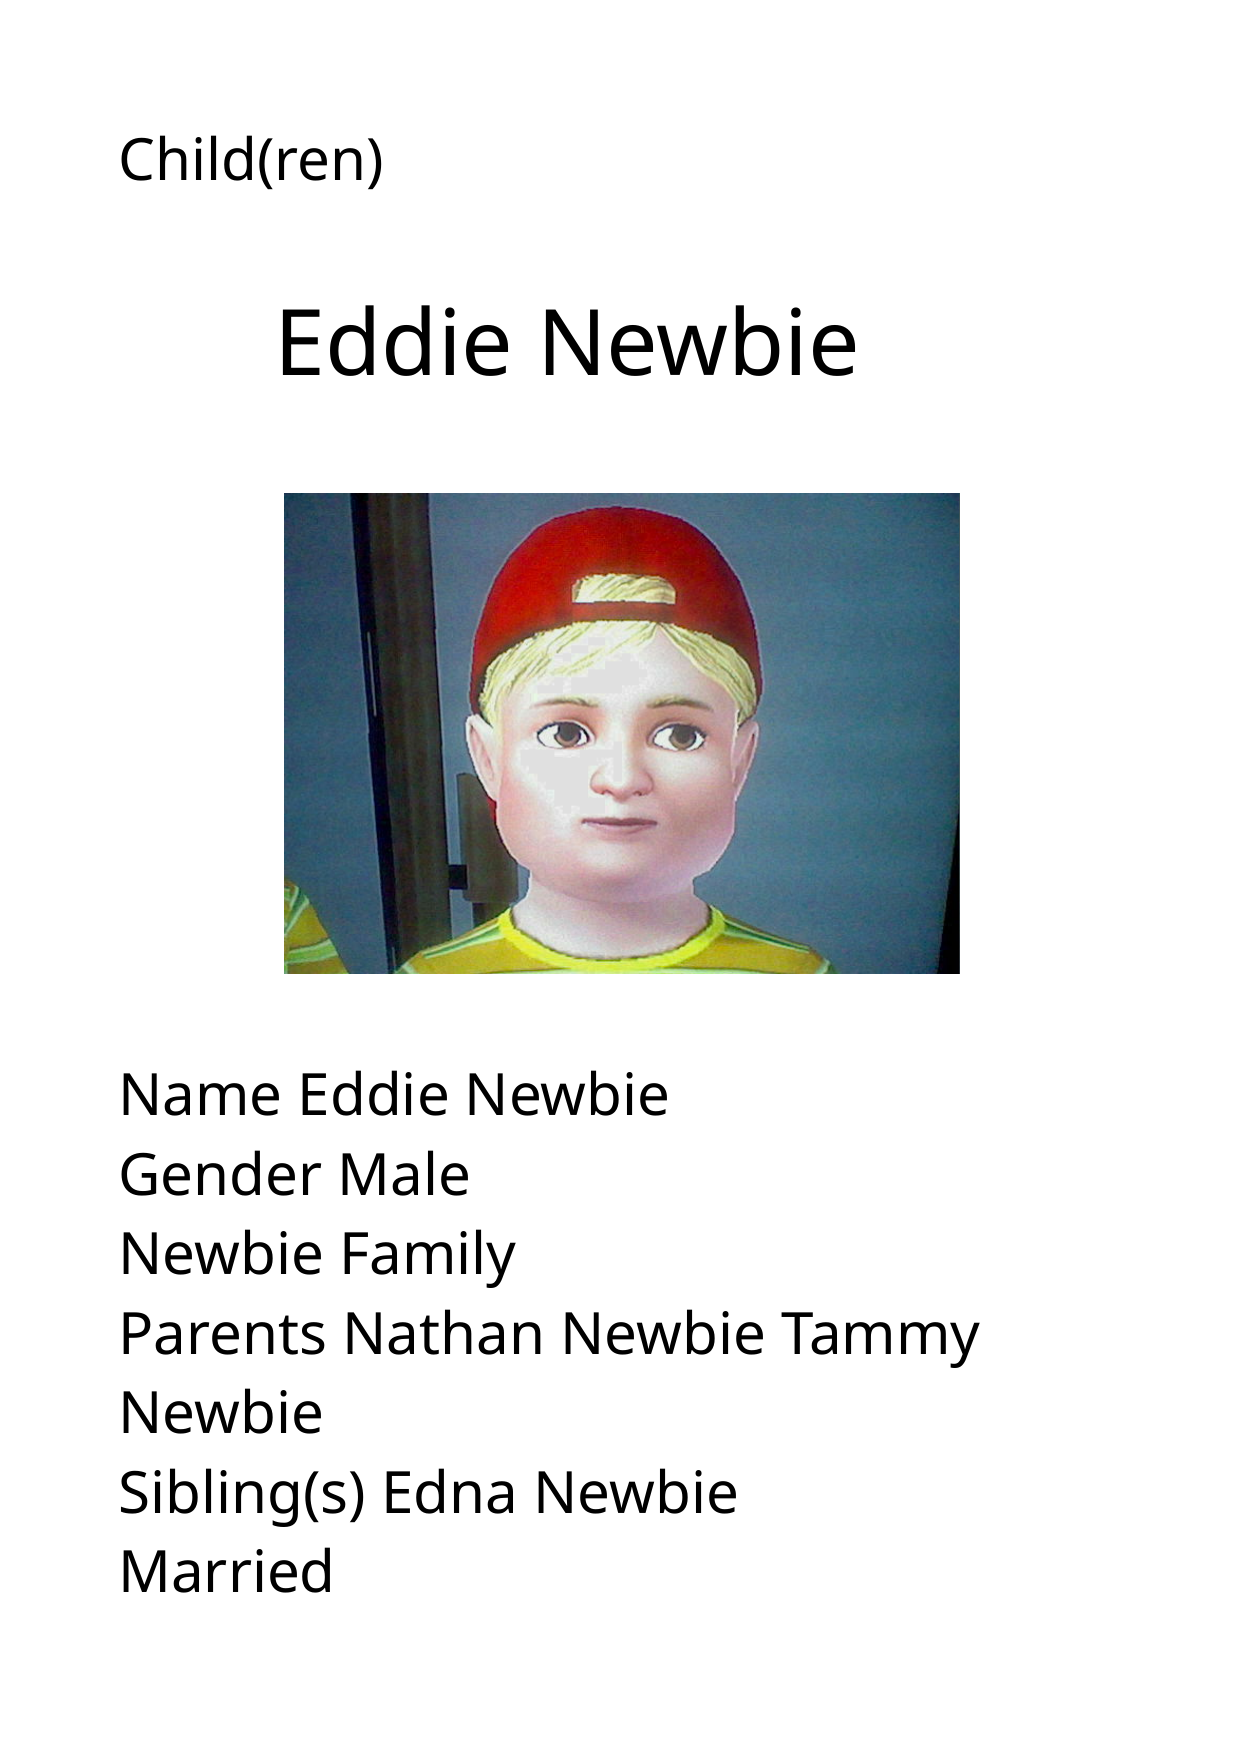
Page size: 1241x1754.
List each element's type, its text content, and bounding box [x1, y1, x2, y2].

text Child(ren) [118, 118, 1122, 198]
text Name Eddie Newbie [118, 1053, 1122, 1133]
text Sibling(s) Edna Newbie [118, 1451, 1122, 1530]
picture [284, 493, 960, 974]
text Parents Nathan Newbie Tammy Newbie [118, 1292, 1122, 1451]
text Married [118, 1530, 1122, 1610]
text Newbie Family [118, 1212, 1122, 1292]
text Gender Male [118, 1133, 1122, 1212]
text Eddie Newbie [118, 277, 1122, 402]
